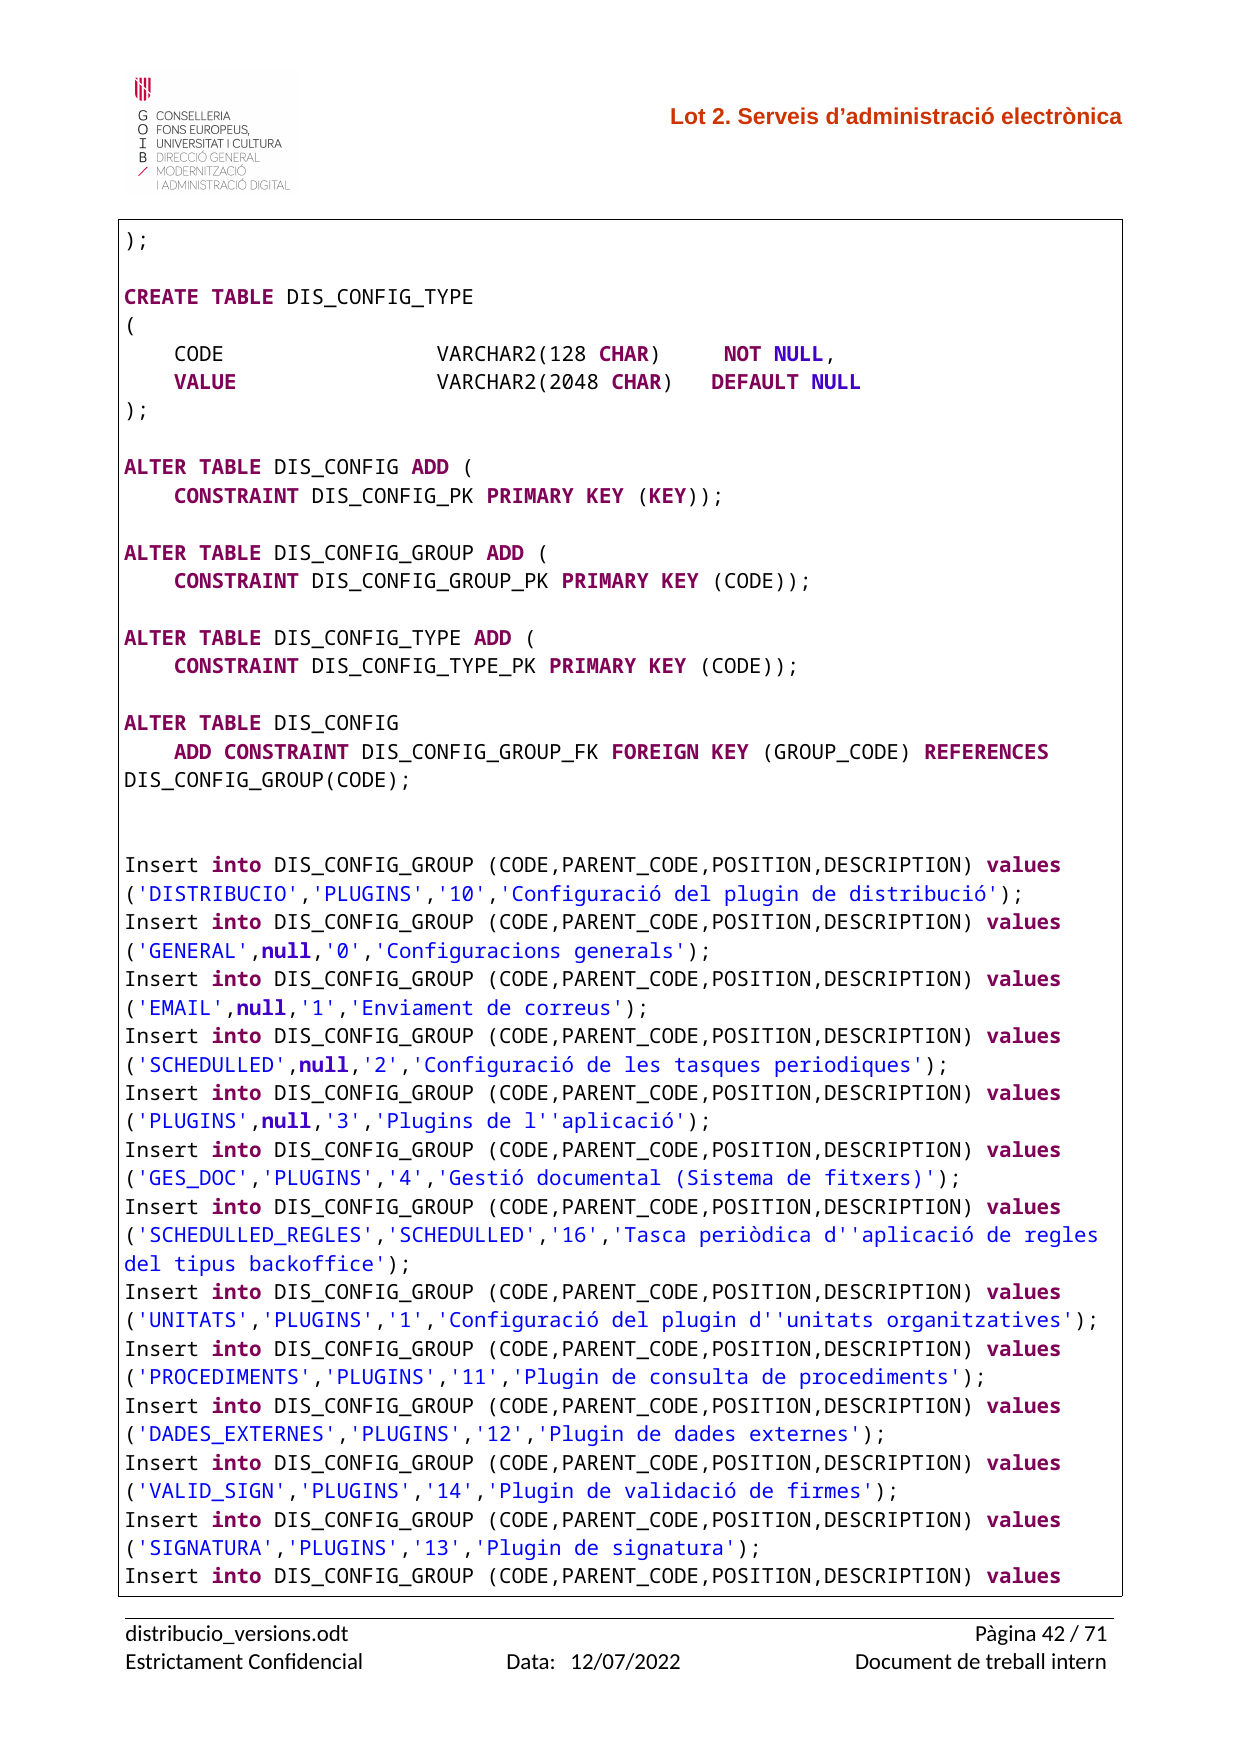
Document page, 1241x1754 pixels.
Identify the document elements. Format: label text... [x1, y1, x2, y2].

table_header ); CREATE TABLE DIS_CONFIG_TYPE ( CODE VARCHAR2(128 CHAR) NOT NULL, VALUE VARCHAR2(2048 CHAR) DEFAULT NULL ); ALTER TABLE DIS_CONFIG ADD ( CONSTRAINT DIS_CONFIG_PK PRIMARY KEY (KEY)); ALTER TABLE DIS_CONFIG_GROUP ADD ( CONSTRAINT DIS_CONFIG_GROUP_PK PRIMARY KEY (CODE)); ALTER TABLE DIS_CONFIG_TYPE ADD ( CONSTRAINT DIS_CONFIG_TYPE_PK PRIMARY KEY (CODE)); ALTER TABLE DIS_CONFIG ADD CONSTRAINT DIS_CONFIG_GROUP_FK FOREIGN KEY (GROUP_CODE) REFERENCES DIS_CONFIG_GROUP(CODE); Insert into DIS_CONFIG_GROUP (CODE,PARENT_CODE,POSITION,DESCRIPTION) values ('DISTRIBUCIO','PLUGINS','10','Configuració del plugin de distribució'); Insert into DIS_CONFIG_GROUP (CODE,PARENT_CODE,POSITION,DESCRIPTION) values ('GENERAL',null,'0','Configuracions generals'); Insert into DIS_CONFIG_GROUP (CODE,PARENT_CODE,POSITION,DESCRIPTION) values ('EMAIL',null,'1','Enviament de correus'); Insert into DIS_CONFIG_GROUP (CODE,PARENT_CODE,POSITION,DESCRIPTION) values ('SCHEDULLED',null,'2','Configuració de les tasques periodiques'); Insert into DIS_CONFIG_GROUP (CODE,PARENT_CODE,POSITION,DESCRIPTION) values ('PLUGINS',null,'3','Plugins de l''aplicació'); Insert into DIS_CONFIG_GROUP (CODE,PARENT_CODE,POSITION,DESCRIPTION) values ('GES_DOC','PLUGINS','4','Gestió documental (Sistema de fitxers)'); Insert into DIS_CONFIG_GROUP (CODE,PARENT_CODE,POSITION,DESCRIPTION) values ('SCHEDULLED_REGLES','SCHEDULLED','16','Tasca periòdica d''aplicació de regles del tipus backoffice'); Insert into DIS_CONFIG_GROUP (CODE,PARENT_CODE,POSITION,DESCRIPTION) values ('UNITATS','PLUGINS','1','Configuració del plugin d''unitats organitzatives'); Insert into DIS_CONFIG_GROUP (CODE,PARENT_CODE,POSITION,DESCRIPTION) values ('PROCEDIMENTS','PLUGINS','11','Plugin de consulta de procediments'); Insert into DIS_CONFIG_GROUP (CODE,PARENT_CODE,POSITION,DESCRIPTION) values ('DADES_EXTERNES','PLUGINS','12','Plugin de dades externes'); Insert into DIS_CONFIG_GROUP (CODE,PARENT_CODE,POSITION,DESCRIPTION) values ('VALID_SIGN','PLUGINS','14','Plugin de validació de firmes'); Insert into DIS_CONFIG_GROUP (CODE,PARENT_CODE,POSITION,DESCRIPTION) values ('SIGNATURA','PLUGINS','13','Plugin de signatura'); Insert into DIS_CONFIG_GROUP (CODE,PARENT_CODE,POSITION,DESCRIPTION) values [119, 220, 1122, 1596]
picture [126, 70, 299, 197]
